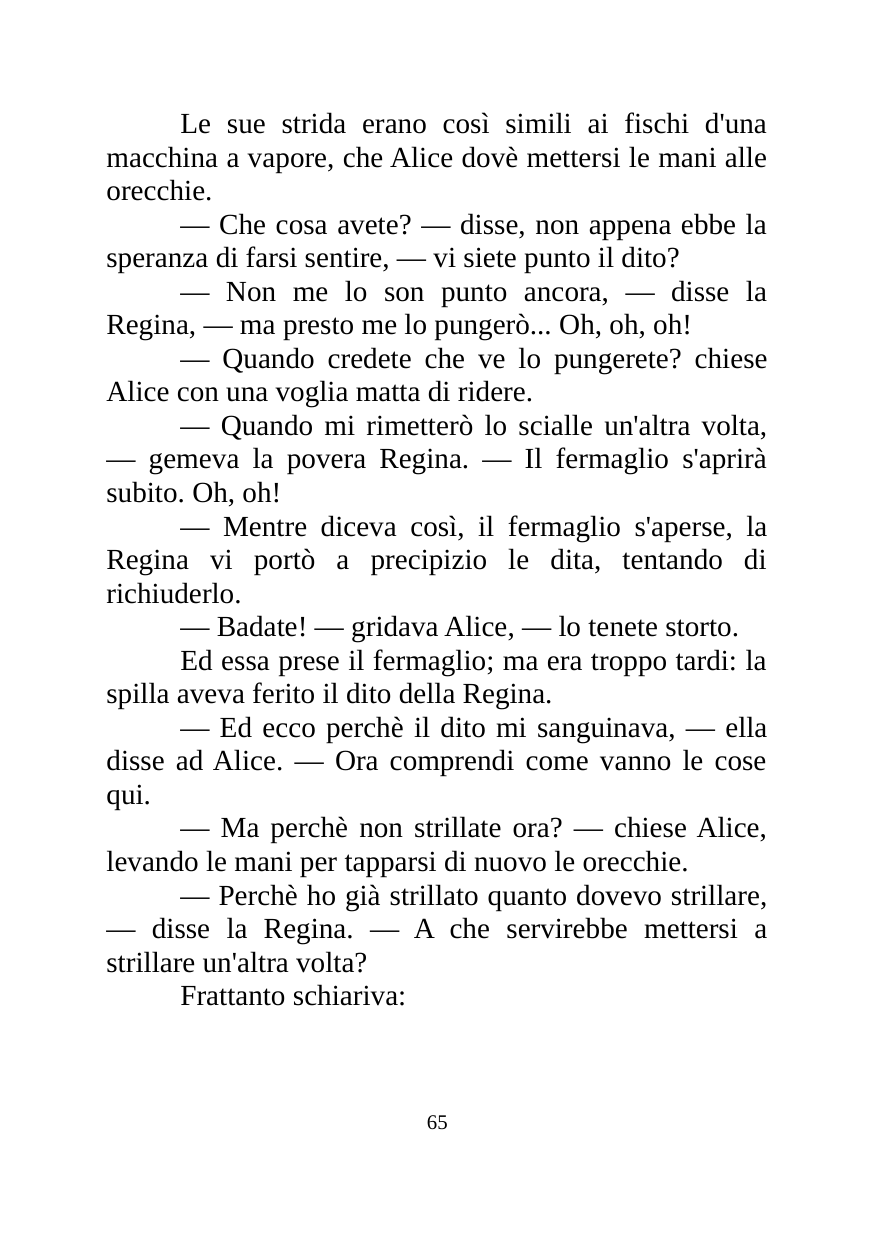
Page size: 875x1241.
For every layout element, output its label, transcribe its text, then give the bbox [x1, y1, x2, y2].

text — Quando mi rimetterò lo scialle un'altra volta, — gemeva la povera Regina. — Il fermaglio s'aprirà subito. Oh, oh! [106, 408, 768, 509]
text Ed essa prese il fermaglio; ma era troppo tardi: la spilla aveva ferito il dito della Regina. [106, 643, 768, 710]
text — Badate! — gridava Alice, — lo tenete storto. [106, 609, 768, 643]
text — Non me lo son punto ancora, — disse la Regina, — ma presto me lo pungerò... Oh, oh, oh! [106, 274, 768, 341]
text — Mentre diceva così, il fermaglio s'aperse, la Regina vi portò a precipizio le dita, tentando di richiuderlo. [106, 509, 768, 609]
text — Ma perchè non strillate ora? — chiese Alice, levando le mani per tapparsi di nuovo le orecchie. [106, 811, 768, 878]
text — Perchè ho già strillato quanto dovevo strillare, — disse la Regina. — A che servirebbe mettersi a strillare un'altra volta? [106, 878, 768, 978]
text Frattanto schiariva: [106, 978, 768, 1012]
text Le sue strida erano così simili ai fischi d'una macchina a vapore, che Alice dovè mettersi le mani alle orecchie. [106, 106, 768, 207]
text — Quando credete che ve lo pungerete? chiese Alice con una voglia matta di ridere. [106, 341, 768, 408]
text — Che cosa avete? — disse, non appena ebbe la speranza di farsi sentire, — vi siete punto il dito? [106, 207, 768, 274]
text — Ed ecco perchè il dito mi sanguinava, — ella disse ad Alice. — Ora comprendi come vanno le cose qui. [106, 710, 768, 811]
